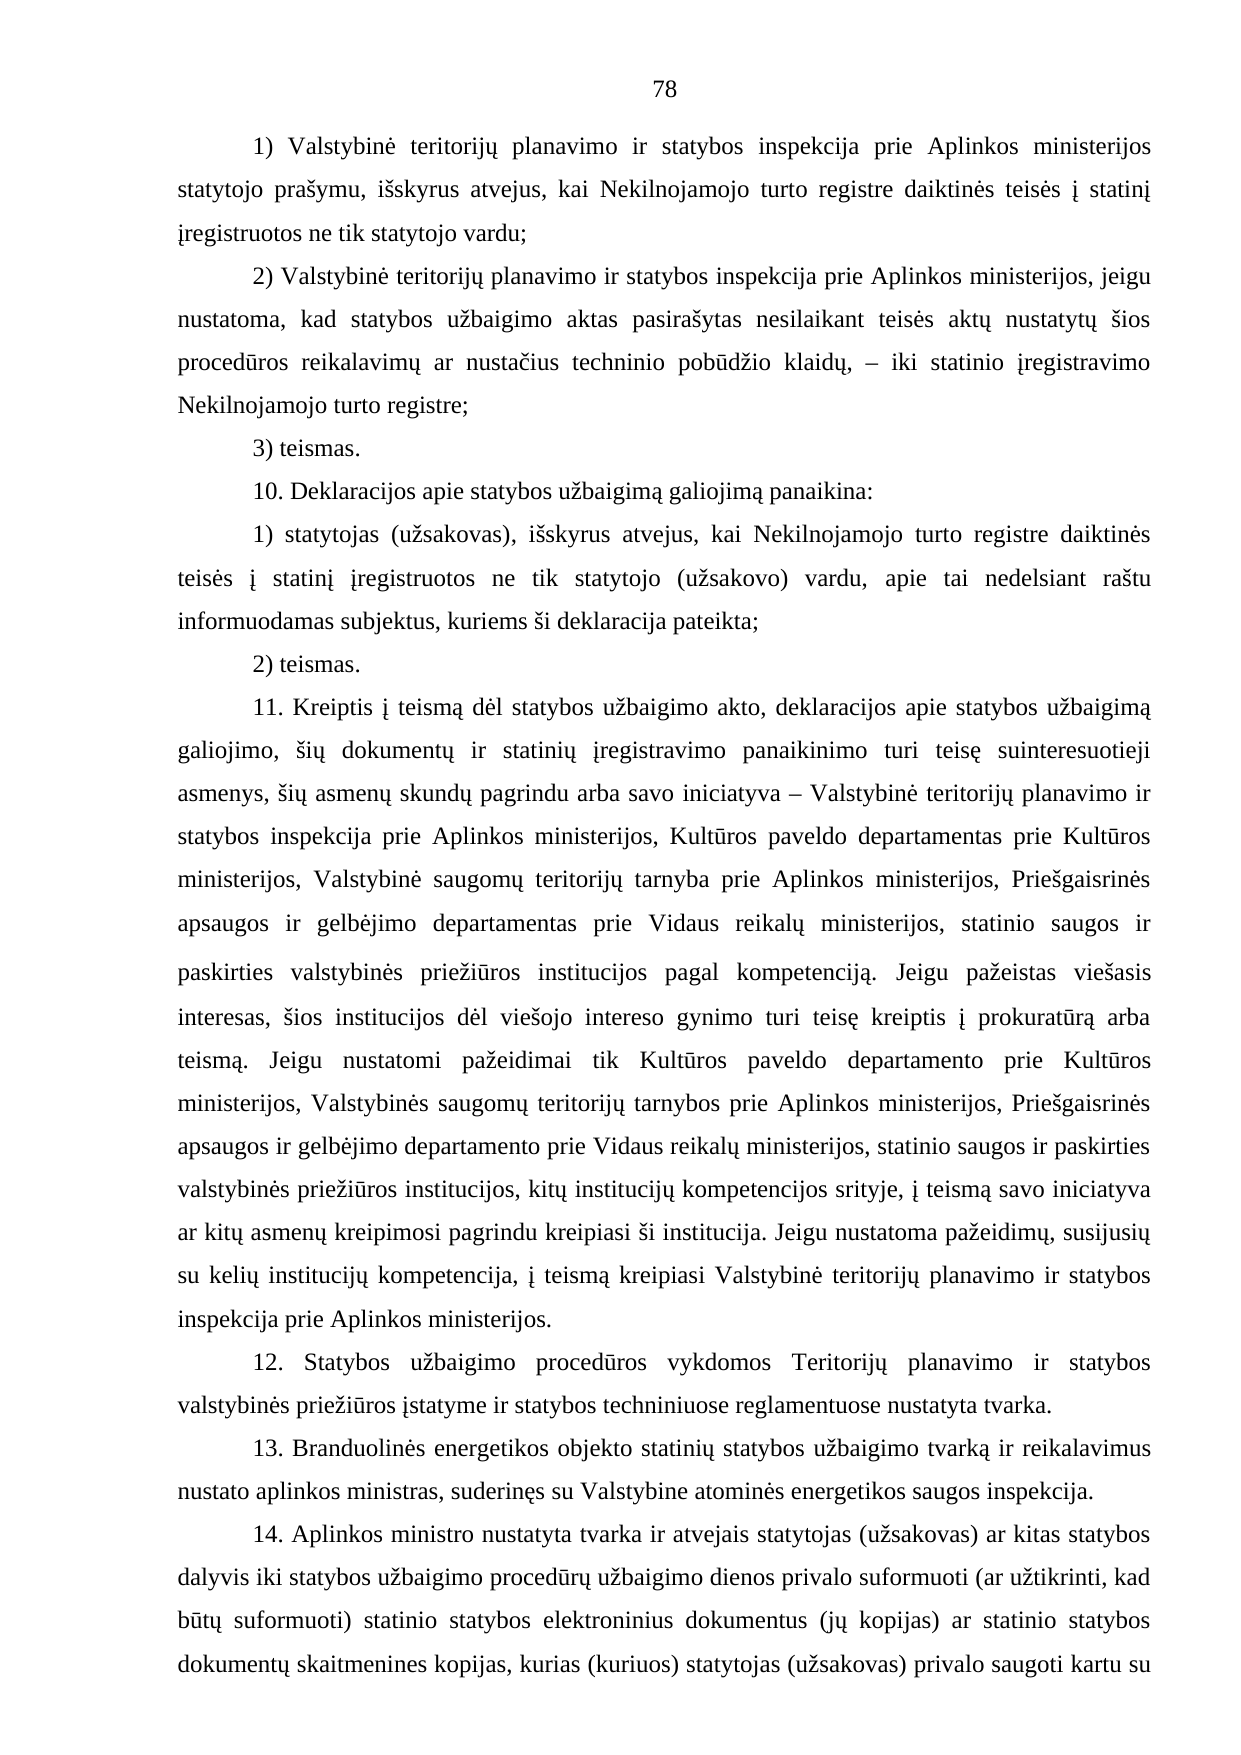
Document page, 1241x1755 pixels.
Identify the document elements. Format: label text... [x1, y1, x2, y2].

text 12. Statybos užbaigimo procedūros vykdomos Teritorijų planavimo ir statybos valstybinės priežiūros įstatyme ir statybos techniniuose reglamentuose nustatyta tvarka. [177, 1347, 1152, 1419]
text 1) statytojas (užsakovas), išskyrus atvejus, kai Nekilnojamojo turto registre daiktinės teisės į statinį įregistruotos ne tik statytojo (užsakovo) vardu, apie tai nedelsiant raštu informuodamas subjektus, kuriems ši deklaracija pateikta; [177, 519, 1152, 634]
text 13. Branduolinės energetikos objekto statinių statybos užbaigimo tvarką ir reikalavimus nustato aplinkos ministras, suderinęs su Valstybine atominės energetikos saugos inspekcija. [177, 1433, 1152, 1505]
text 3) teismas. [177, 433, 1152, 462]
text 2) Valstybinė teritorijų planavimo ir statybos inspekcija prie Aplinkos ministerijos, jeigu nustatoma, kad statybos užbaigimo aktas pasirašytas nesilaikant teisės aktų nustatytų šios procedūros reikalavimų ar nustačius techninio pobūdžio klaidų, – iki statinio įregistravimo Nekilnojamojo turto registre; [177, 261, 1152, 419]
text 10. Deklaracijos apie statybos užbaigimą galiojimą panaikina: [177, 476, 1152, 505]
text 1) Valstybinė teritorijų planavimo ir statybos inspekcija prie Aplinkos ministerijos statytojo prašymu, išskyrus atvejus, kai Nekilnojamojo turto registre daiktinės teisės į statinį įregistruotos ne tik statytojo vardu; [177, 131, 1152, 246]
text 2) teismas. [177, 649, 1152, 678]
text 11. Kreiptis į teismą dėl statybos užbaigimo akto, deklaracijos apie statybos užbaigimą galiojimo, šių dokumentų ir statinių įregistravimo panaikinimo turi teisę suinteresuotieji asmenys, šių asmenų skundų pagrindu arba savo iniciatyva – Valstybinė teritorijų planavimo ir statybos inspekcija prie Aplinkos ministerijos, Kultūros paveldo departamentas prie Kultūros ministerijos, Valstybinė saugomų teritorijų tarnyba prie Aplinkos ministerijos, Priešgaisrinės apsaugos ir gelbėjimo departamentas prie Vidaus reikalų ministerijos, statinio saugos ir paskirties valstybinės priežiūros institucijos pagal kompetenciją. Jeigu pažeistas viešasis interesas, šios institucijos dėl viešojo intereso gynimo turi teisę kreiptis į prokuratūrą arba teismą. Jeigu nustatomi pažeidimai tik Kultūros paveldo departamento prie Kultūros ministerijos, Valstybinės saugomų teritorijų tarnybos prie Aplinkos ministerijos, Priešgaisrinės apsaugos ir gelbėjimo departamento prie Vidaus reikalų ministerijos, statinio saugos ir paskirties valstybinės priežiūros institucijos, kitų institucijų kompetencijos srityje, į teismą savo iniciatyva ar kitų asmenų kreipimosi pagrindu kreipiasi ši institucija. Jeigu nustatoma pažeidimų, susijusių su kelių institucijų kompetencija, į teismą kreipiasi Valstybinė teritorijų planavimo ir statybos inspekcija prie Aplinkos ministerijos. [177, 692, 1152, 1332]
text 14. Aplinkos ministro nustatyta tvarka ir atvejais statytojas (užsakovas) ar kitas statybos dalyvis iki statybos užbaigimo procedūrų užbaigimo dienos privalo suformuoti (ar užtikrinti, kad būtų suformuoti) statinio statybos elektroninius dokumentus (jų kopijas) ar statinio statybos dokumentų skaitmenines kopijas, kurias (kuriuos) statytojas (užsakovas) privalo saugoti kartu su [177, 1519, 1152, 1677]
